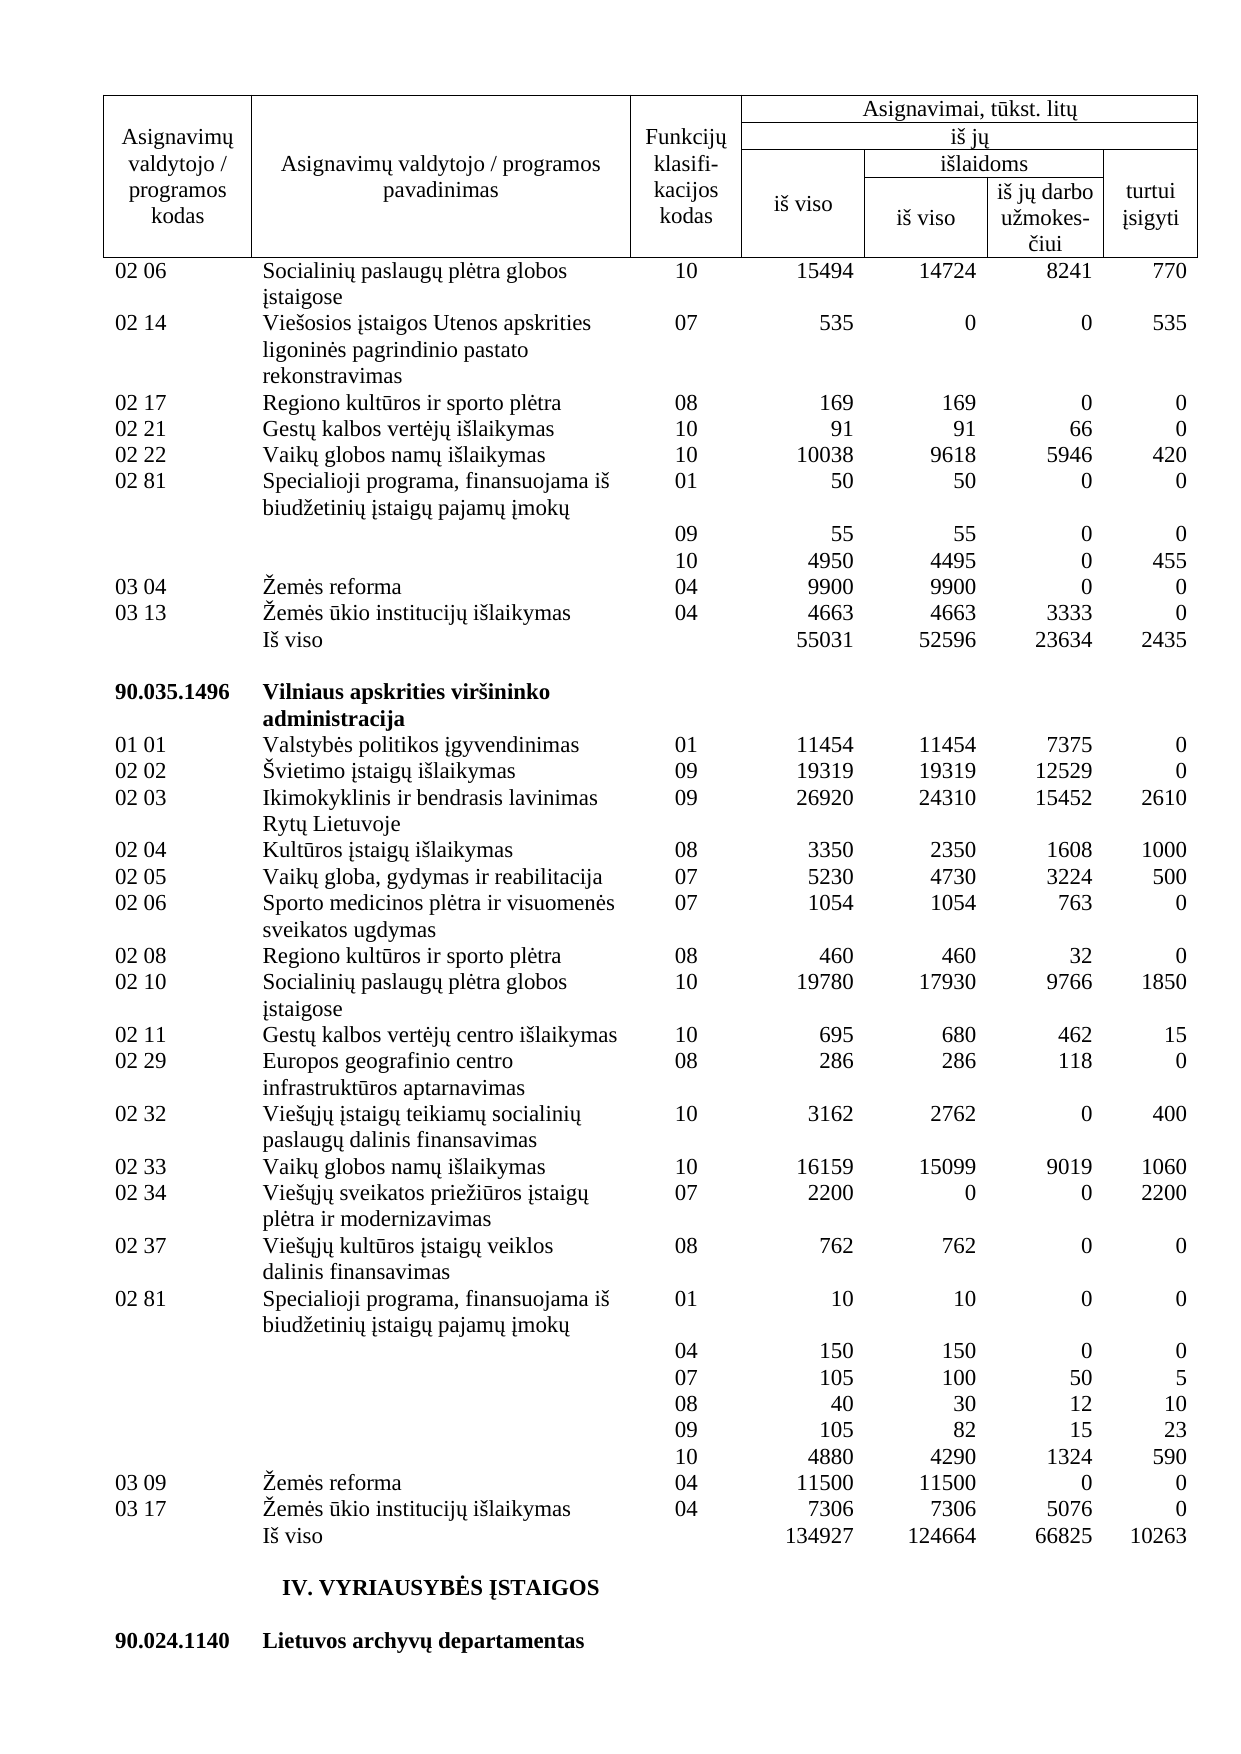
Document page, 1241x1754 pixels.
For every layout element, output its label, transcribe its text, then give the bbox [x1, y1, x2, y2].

table_cell Iš viso [251, 626, 630, 652]
table_cell [1104, 1575, 1198, 1601]
table_cell Žemės ūkio institucijų išlaikymas [251, 1495, 630, 1522]
table_cell 1324 [987, 1443, 1103, 1469]
table_cell 134927 [742, 1522, 864, 1548]
table_cell 4290 [865, 1443, 987, 1469]
table_cell 02 03 [104, 784, 251, 837]
table_cell 02 33 [104, 1153, 251, 1179]
table_cell [1104, 652, 1198, 678]
table_cell 01 01 [104, 731, 251, 757]
table_cell [104, 1364, 251, 1390]
table_cell iš viso [865, 178, 987, 257]
table_cell 02 37 [104, 1232, 251, 1284]
table_cell 9618 [865, 441, 987, 468]
table_cell 0 [987, 1469, 1103, 1495]
table_cell 02 06 [104, 258, 251, 309]
table_cell 02 29 [104, 1048, 251, 1100]
table_cell 0 [1104, 1337, 1198, 1364]
table_cell 09 [630, 520, 742, 547]
table_cell [987, 1601, 1103, 1653]
table_cell 5946 [987, 441, 1103, 468]
table_cell 15494 [742, 258, 864, 309]
table_cell 26920 [742, 784, 864, 837]
table_cell 02 21 [104, 415, 251, 441]
table_cell 762 [742, 1232, 864, 1284]
table_cell Gestų kalbos vertėjų centro išlaikymas [251, 1021, 630, 1047]
table_cell 1608 [987, 837, 1103, 863]
table_cell 4880 [742, 1443, 864, 1469]
table_cell 1000 [1104, 837, 1198, 863]
table_cell [742, 1575, 864, 1601]
table_cell 01 [630, 468, 742, 520]
table_cell 0 [987, 1337, 1103, 1364]
table_cell 2762 [865, 1100, 987, 1153]
table_cell 0 [987, 1232, 1103, 1284]
table_cell Žemės ūkio institucijų išlaikymas [251, 599, 630, 626]
table_cell 9900 [742, 573, 864, 599]
table_cell Europos geografinio centro infrastruktūros aptarnavimas [251, 1048, 630, 1100]
table_cell Viešųjų sveikatos priežiūros įstaigų plėtra ir modernizavimas [251, 1179, 630, 1232]
table_cell 55 [742, 520, 864, 547]
table_cell 0 [1104, 731, 1198, 757]
table_cell 10 [742, 1285, 864, 1337]
table_cell [987, 1575, 1103, 1601]
table_cell 2435 [1104, 626, 1198, 652]
table_cell 4950 [742, 547, 864, 573]
table_cell 02 10 [104, 968, 251, 1021]
table_cell Vaikų globa, gydymas ir reabilitacija [251, 863, 630, 889]
table_cell 400 [1104, 1100, 1198, 1153]
table_cell 24310 [865, 784, 987, 837]
table_cell 0 [987, 468, 1103, 520]
table_cell 02 22 [104, 441, 251, 468]
table_cell 590 [1104, 1443, 1198, 1469]
table_cell Specialioji programa, finansuojama iš biudžetinių įstaigų pajamų įmokų [251, 468, 630, 520]
table_cell 420 [1104, 441, 1198, 468]
table_cell 02 32 [104, 1100, 251, 1153]
table_cell 04 [630, 573, 742, 599]
table_cell 03 17 [104, 1495, 251, 1522]
table_cell 0 [1104, 599, 1198, 626]
table_cell 08 [630, 1390, 742, 1416]
table_cell 4663 [742, 599, 864, 626]
table_cell 90.024.1140 [104, 1601, 251, 1653]
table_cell 02 06 [104, 889, 251, 942]
table_cell Žemės reforma [251, 573, 630, 599]
table_cell 5 [1104, 1364, 1198, 1390]
table_cell 19319 [865, 758, 987, 784]
table_cell 40 [742, 1390, 864, 1416]
table_cell 12529 [987, 758, 1103, 784]
table_cell 03 09 [104, 1469, 251, 1495]
table_cell 07 [630, 1179, 742, 1232]
table_cell [987, 652, 1103, 678]
table_cell 2200 [1104, 1179, 1198, 1232]
table_cell 66 [987, 415, 1103, 441]
table_cell 10 [630, 1443, 742, 1469]
table_cell 100 [865, 1364, 987, 1390]
table_cell Regiono kultūros ir sporto plėtra [251, 389, 630, 415]
table_cell [630, 652, 742, 678]
table_cell 0 [987, 1179, 1103, 1232]
table_cell [251, 1390, 630, 1416]
table_cell 55031 [742, 626, 864, 652]
table_cell 9766 [987, 968, 1103, 1021]
table_cell 01 [630, 731, 742, 757]
table_cell [742, 1548, 864, 1574]
table_cell 04 [630, 1495, 742, 1522]
table_cell 0 [1104, 415, 1198, 441]
table_cell 02 11 [104, 1021, 251, 1047]
table_cell 10038 [742, 441, 864, 468]
table_cell 11500 [742, 1469, 864, 1495]
table_cell Socialinių paslaugų plėtra globos įstaigose [251, 258, 630, 309]
table_cell 105 [742, 1416, 864, 1443]
table_cell 08 [630, 389, 742, 415]
table_header Funkcijų klasifi- kacijos kodas [631, 96, 741, 257]
table_cell 2200 [742, 1179, 864, 1232]
table_cell 10 [630, 1100, 742, 1153]
table_cell 3224 [987, 863, 1103, 889]
table_cell 07 [630, 863, 742, 889]
table_cell 10 [630, 1021, 742, 1047]
table_cell [630, 626, 742, 652]
table_cell 04 [630, 1337, 742, 1364]
table_cell 169 [742, 389, 864, 415]
table_cell Iš viso [251, 1522, 630, 1548]
table_cell 0 [1104, 758, 1198, 784]
table_cell 10 [1104, 1390, 1198, 1416]
table_cell 23 [1104, 1416, 1198, 1443]
table_cell 91 [742, 415, 864, 441]
table_cell 10 [630, 1153, 742, 1179]
table_cell 12 [987, 1390, 1103, 1416]
table_cell [104, 547, 251, 573]
table_cell Vaikų globos namų išlaikymas [251, 441, 630, 468]
table_cell 0 [987, 310, 1103, 388]
table_cell 03 04 [104, 573, 251, 599]
table_cell 7306 [742, 1495, 864, 1522]
table_cell 5076 [987, 1495, 1103, 1522]
table_cell [1104, 679, 1198, 731]
table_cell [865, 1601, 987, 1653]
table_cell 02 04 [104, 837, 251, 863]
table_cell 23634 [987, 626, 1103, 652]
table_cell 02 02 [104, 758, 251, 784]
table_cell 10263 [1104, 1522, 1198, 1548]
table_cell Socialinių paslaugų plėtra globos įstaigose [251, 968, 630, 1021]
table_cell 02 14 [104, 310, 251, 388]
table_cell 10 [630, 968, 742, 1021]
table_cell Švietimo įstaigų išlaikymas [251, 758, 630, 784]
table_cell 9019 [987, 1153, 1103, 1179]
table_cell 1850 [1104, 968, 1198, 1021]
table_cell 4663 [865, 599, 987, 626]
table_cell 08 [630, 837, 742, 863]
table_cell 02 81 [104, 468, 251, 520]
table_cell 07 [630, 1364, 742, 1390]
table_cell [104, 1522, 251, 1548]
table_cell 286 [865, 1048, 987, 1100]
table_cell 15099 [865, 1153, 987, 1179]
table_cell 30 [865, 1390, 987, 1416]
table_cell 8241 [987, 258, 1103, 309]
table_cell [104, 1575, 251, 1601]
table_cell 460 [742, 942, 864, 968]
table_cell 460 [865, 942, 987, 968]
table_cell 762 [865, 1232, 987, 1284]
table_cell 02 81 [104, 1285, 251, 1337]
table_cell [630, 1548, 742, 1574]
table_cell 19319 [742, 758, 864, 784]
table_cell 1060 [1104, 1153, 1198, 1179]
table_cell 03 13 [104, 599, 251, 626]
table_cell 09 [630, 758, 742, 784]
table_cell Žemės reforma [251, 1469, 630, 1495]
table_cell [104, 1548, 251, 1574]
table_cell 15452 [987, 784, 1103, 837]
table_cell Regiono kultūros ir sporto plėtra [251, 942, 630, 968]
table_cell [987, 1548, 1103, 1574]
table_cell 02 08 [104, 942, 251, 968]
table_cell 695 [742, 1021, 864, 1047]
table_cell 82 [865, 1416, 987, 1443]
table_cell [251, 652, 630, 678]
table_cell 0 [1104, 1048, 1198, 1100]
table_cell [742, 1601, 864, 1653]
table_cell [865, 679, 987, 731]
table_cell 11454 [742, 731, 864, 757]
table_cell 02 05 [104, 863, 251, 889]
table_cell 08 [630, 942, 742, 968]
table_cell 15 [1104, 1021, 1198, 1047]
table_cell išlaidoms [865, 150, 1103, 177]
table_cell 3350 [742, 837, 864, 863]
table_cell [1104, 1601, 1198, 1653]
table_cell 150 [742, 1337, 864, 1364]
table_cell 124664 [865, 1522, 987, 1548]
table_header Asignavimų valdytojo / programos kodas [104, 96, 251, 257]
table_cell 535 [1104, 310, 1198, 388]
table_cell 0 [987, 389, 1103, 415]
table_cell [251, 1337, 630, 1364]
table_cell Viešųjų kultūros įstaigų veiklos dalinis finansavimas [251, 1232, 630, 1284]
table_cell 5230 [742, 863, 864, 889]
table_cell 02 34 [104, 1179, 251, 1232]
table_cell [630, 1522, 742, 1548]
table_cell Ikimokyklinis ir bendrasis lavinimas Rytų Lietuvoje [251, 784, 630, 837]
table_cell 0 [1104, 1285, 1198, 1337]
table_cell 08 [630, 1048, 742, 1100]
table_cell 55 [865, 520, 987, 547]
table_cell [104, 1390, 251, 1416]
table_cell [865, 652, 987, 678]
table_cell 535 [742, 310, 864, 388]
table_cell 02 17 [104, 389, 251, 415]
table_cell [1104, 1548, 1198, 1574]
table_cell Specialioji programa, finansuojama iš biudžetinių įstaigų pajamų įmokų [251, 1285, 630, 1337]
table_cell [104, 626, 251, 652]
table_header Asignavimų valdytojo / programos pavadinimas [252, 96, 630, 257]
table_cell [104, 1443, 251, 1469]
table_cell Vilniaus apskrities viršininko administracija [251, 679, 630, 731]
table_cell 0 [865, 310, 987, 388]
table_cell 14724 [865, 258, 987, 309]
table_cell 50 [742, 468, 864, 520]
table_cell 7306 [865, 1495, 987, 1522]
table_cell 90.035.1496 [104, 679, 251, 731]
table_cell [630, 1601, 742, 1653]
table_cell 0 [1104, 389, 1198, 415]
table_cell 50 [987, 1364, 1103, 1390]
table_cell 0 [987, 520, 1103, 547]
table_cell 07 [630, 889, 742, 942]
table_cell 3333 [987, 599, 1103, 626]
table_cell 2610 [1104, 784, 1198, 837]
table_cell [865, 1548, 987, 1574]
table_cell [251, 1416, 630, 1443]
table_cell [742, 679, 864, 731]
table_cell 0 [987, 573, 1103, 599]
table_cell 10 [630, 441, 742, 468]
table_cell 4730 [865, 863, 987, 889]
table_cell 04 [630, 1469, 742, 1495]
table_cell 763 [987, 889, 1103, 942]
table_cell 19780 [742, 968, 864, 1021]
table_cell [630, 1575, 742, 1601]
table_cell [630, 679, 742, 731]
table_cell 150 [865, 1337, 987, 1364]
table_cell 2350 [865, 837, 987, 863]
table_cell [104, 1416, 251, 1443]
table_cell 17930 [865, 968, 987, 1021]
table_cell 455 [1104, 547, 1198, 573]
table_cell 11454 [865, 731, 987, 757]
table_cell iš viso [742, 150, 864, 257]
table_cell 10 [630, 415, 742, 441]
table_cell 50 [865, 468, 987, 520]
table_cell [251, 1364, 630, 1390]
table_cell turtui įsigyti [1104, 150, 1197, 257]
table_cell 0 [865, 1179, 987, 1232]
table_cell Vaikų globos namų išlaikymas [251, 1153, 630, 1179]
table_cell 10 [865, 1285, 987, 1337]
table_cell IV. VYRIAUSYBĖS ĮSTAIGOS [251, 1575, 630, 1601]
table_cell [865, 1575, 987, 1601]
table_cell 66825 [987, 1522, 1103, 1548]
table_cell 32 [987, 942, 1103, 968]
table_cell 01 [630, 1285, 742, 1337]
table_cell 3162 [742, 1100, 864, 1153]
table_cell 0 [1104, 520, 1198, 547]
table_cell 1054 [865, 889, 987, 942]
table_cell 0 [1104, 942, 1198, 968]
table_header Asignavimai, tūkst. litų [742, 96, 1197, 122]
table_cell 169 [865, 389, 987, 415]
table_cell 0 [1104, 1232, 1198, 1284]
table_cell [742, 652, 864, 678]
table_cell iš jų darbo užmokes-čiui [988, 178, 1103, 257]
table_cell 0 [987, 547, 1103, 573]
table_cell 91 [865, 415, 987, 441]
table_cell 0 [1104, 1495, 1198, 1522]
table_cell [251, 520, 630, 547]
table_cell 0 [1104, 889, 1198, 942]
table_cell 11500 [865, 1469, 987, 1495]
table_cell 16159 [742, 1153, 864, 1179]
table_cell 680 [865, 1021, 987, 1047]
table_cell 0 [1104, 1469, 1198, 1495]
table_cell Kultūros įstaigų išlaikymas [251, 837, 630, 863]
table_cell 9900 [865, 573, 987, 599]
table_cell 770 [1104, 258, 1198, 309]
table_cell 500 [1104, 863, 1198, 889]
table_cell 0 [1104, 573, 1198, 599]
table_cell [104, 1337, 251, 1364]
table_cell 0 [987, 1100, 1103, 1153]
table_cell 09 [630, 784, 742, 837]
table_cell Viešųjų įstaigų teikiamų socialinių paslaugų dalinis finansavimas [251, 1100, 630, 1153]
table_cell 7375 [987, 731, 1103, 757]
table_cell Valstybės politikos įgyvendinimas [251, 731, 630, 757]
table_cell [104, 520, 251, 547]
table_cell 15 [987, 1416, 1103, 1443]
table_cell Sporto medicinos plėtra ir visuomenės sveikatos ugdymas [251, 889, 630, 942]
table_cell 105 [742, 1364, 864, 1390]
table_cell 1054 [742, 889, 864, 942]
table_cell iš jų [742, 123, 1197, 149]
table_cell 04 [630, 599, 742, 626]
table_cell 4495 [865, 547, 987, 573]
table_cell Viešosios įstaigos Utenos apskrities ligoninės pagrindinio pastato rekonstravimas [251, 310, 630, 388]
table_cell 0 [987, 1285, 1103, 1337]
table_cell [251, 1548, 630, 1574]
table_cell [987, 679, 1103, 731]
table_cell 10 [630, 547, 742, 573]
table_cell 08 [630, 1232, 742, 1284]
table_cell 10 [630, 258, 742, 309]
table_cell Lietuvos archyvų departamentas [251, 1601, 630, 1653]
table_cell [104, 652, 251, 678]
table_cell 07 [630, 310, 742, 388]
table_cell 118 [987, 1048, 1103, 1100]
table_cell Gestų kalbos vertėjų išlaikymas [251, 415, 630, 441]
table_cell 286 [742, 1048, 864, 1100]
table_cell 462 [987, 1021, 1103, 1047]
table_cell 52596 [865, 626, 987, 652]
table_cell 09 [630, 1416, 742, 1443]
table_cell [251, 1443, 630, 1469]
table_cell 0 [1104, 468, 1198, 520]
table_cell [251, 547, 630, 573]
